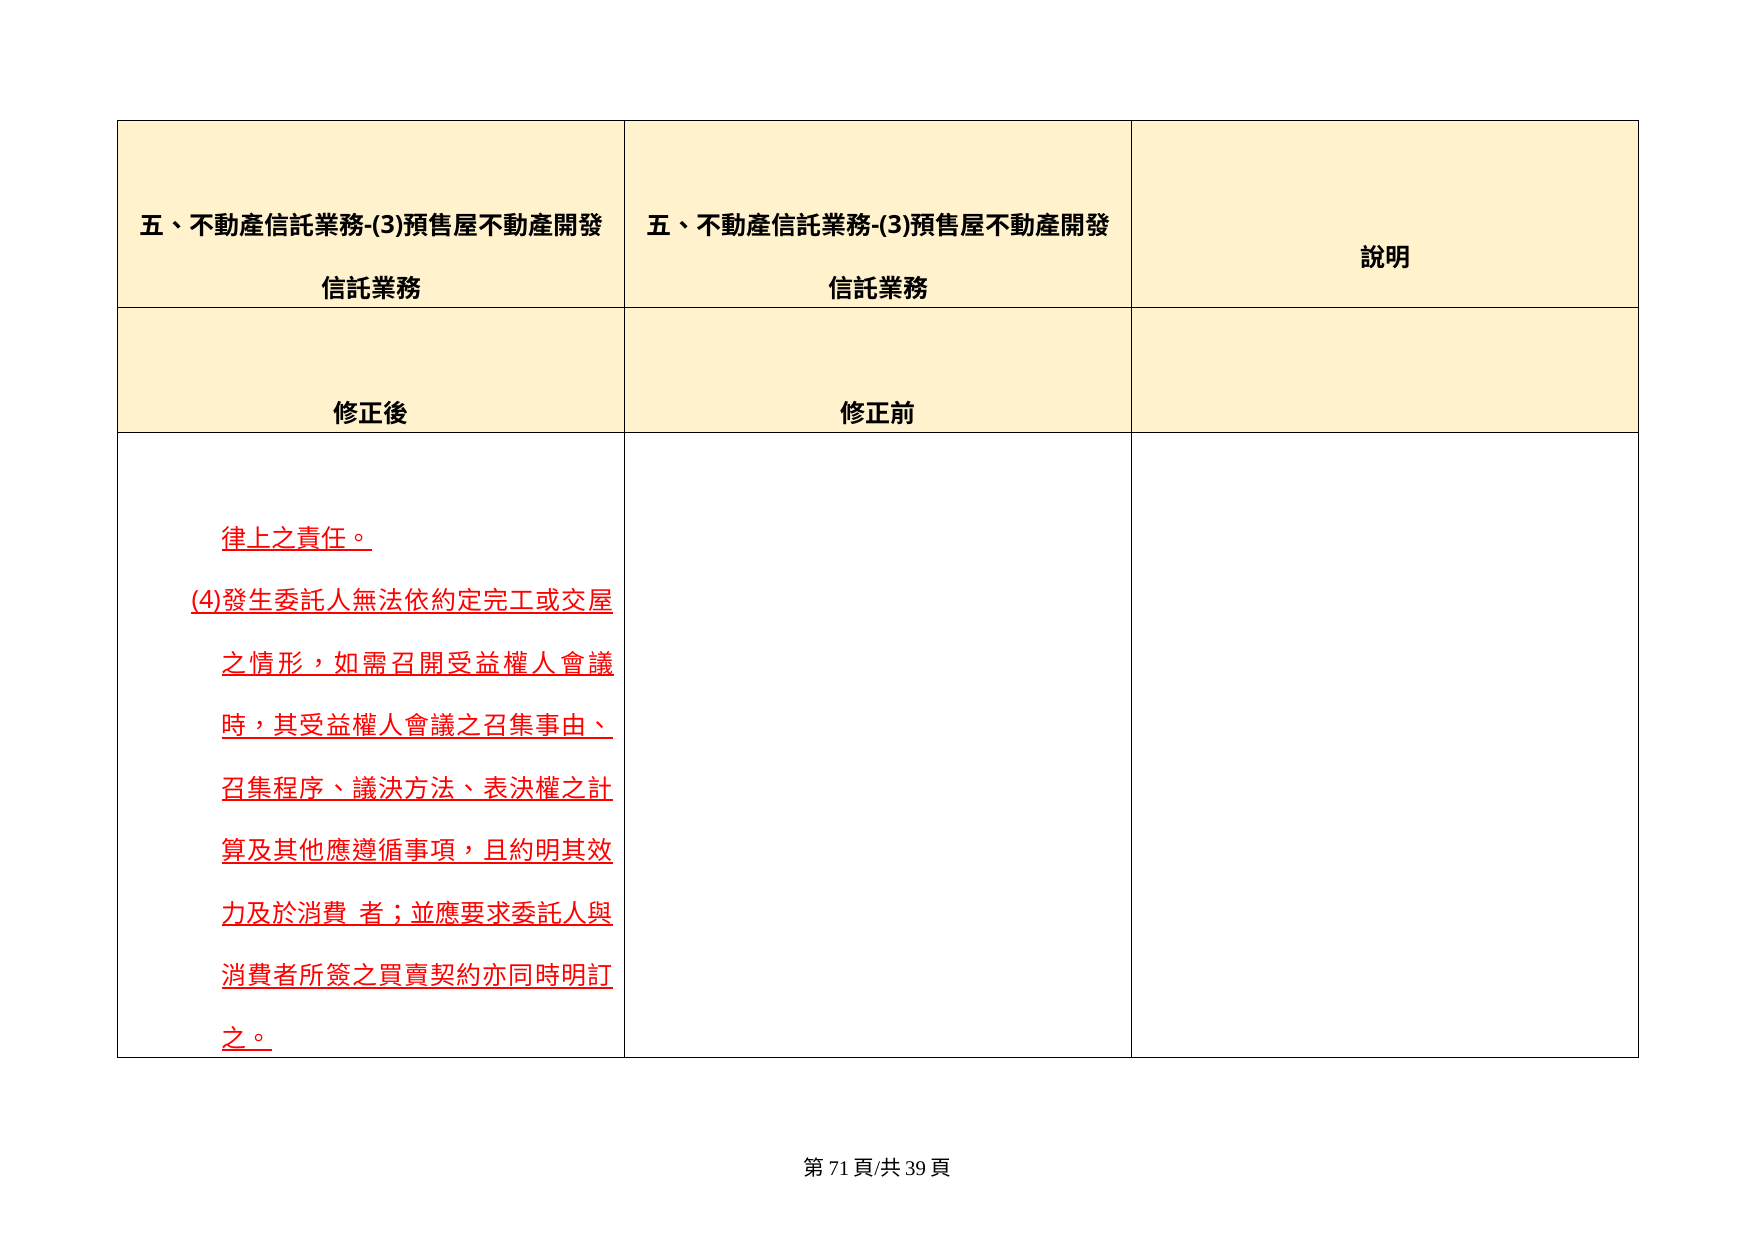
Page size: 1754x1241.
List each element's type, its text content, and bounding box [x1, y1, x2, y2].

table_cell 修正前 [625, 308, 1131, 432]
table_cell [1132, 433, 1638, 1057]
table_cell 律上之責任。 (4)發生委託人無法依約定完工或交屋之情形，如需召開受益權人會議時，其受益權人會議之召集事由、召集程序、議決方法、表決權之計算及其他應遵循事項，且約明其效力及於消費 者；並應要求委託人與消費者所簽之買賣契約亦同時明訂之。 [118, 433, 624, 1057]
table_cell [625, 433, 1131, 1057]
table_header 五、不動產信託業務-(3)預售屋不動產開發信託業務 [625, 121, 1131, 307]
table_header 五、不動產信託業務-(3)預售屋不動產開發信託業務 [118, 121, 624, 307]
table_cell [1132, 308, 1638, 432]
table_cell 修正後 [118, 308, 624, 432]
table_header 說明 [1132, 121, 1638, 307]
